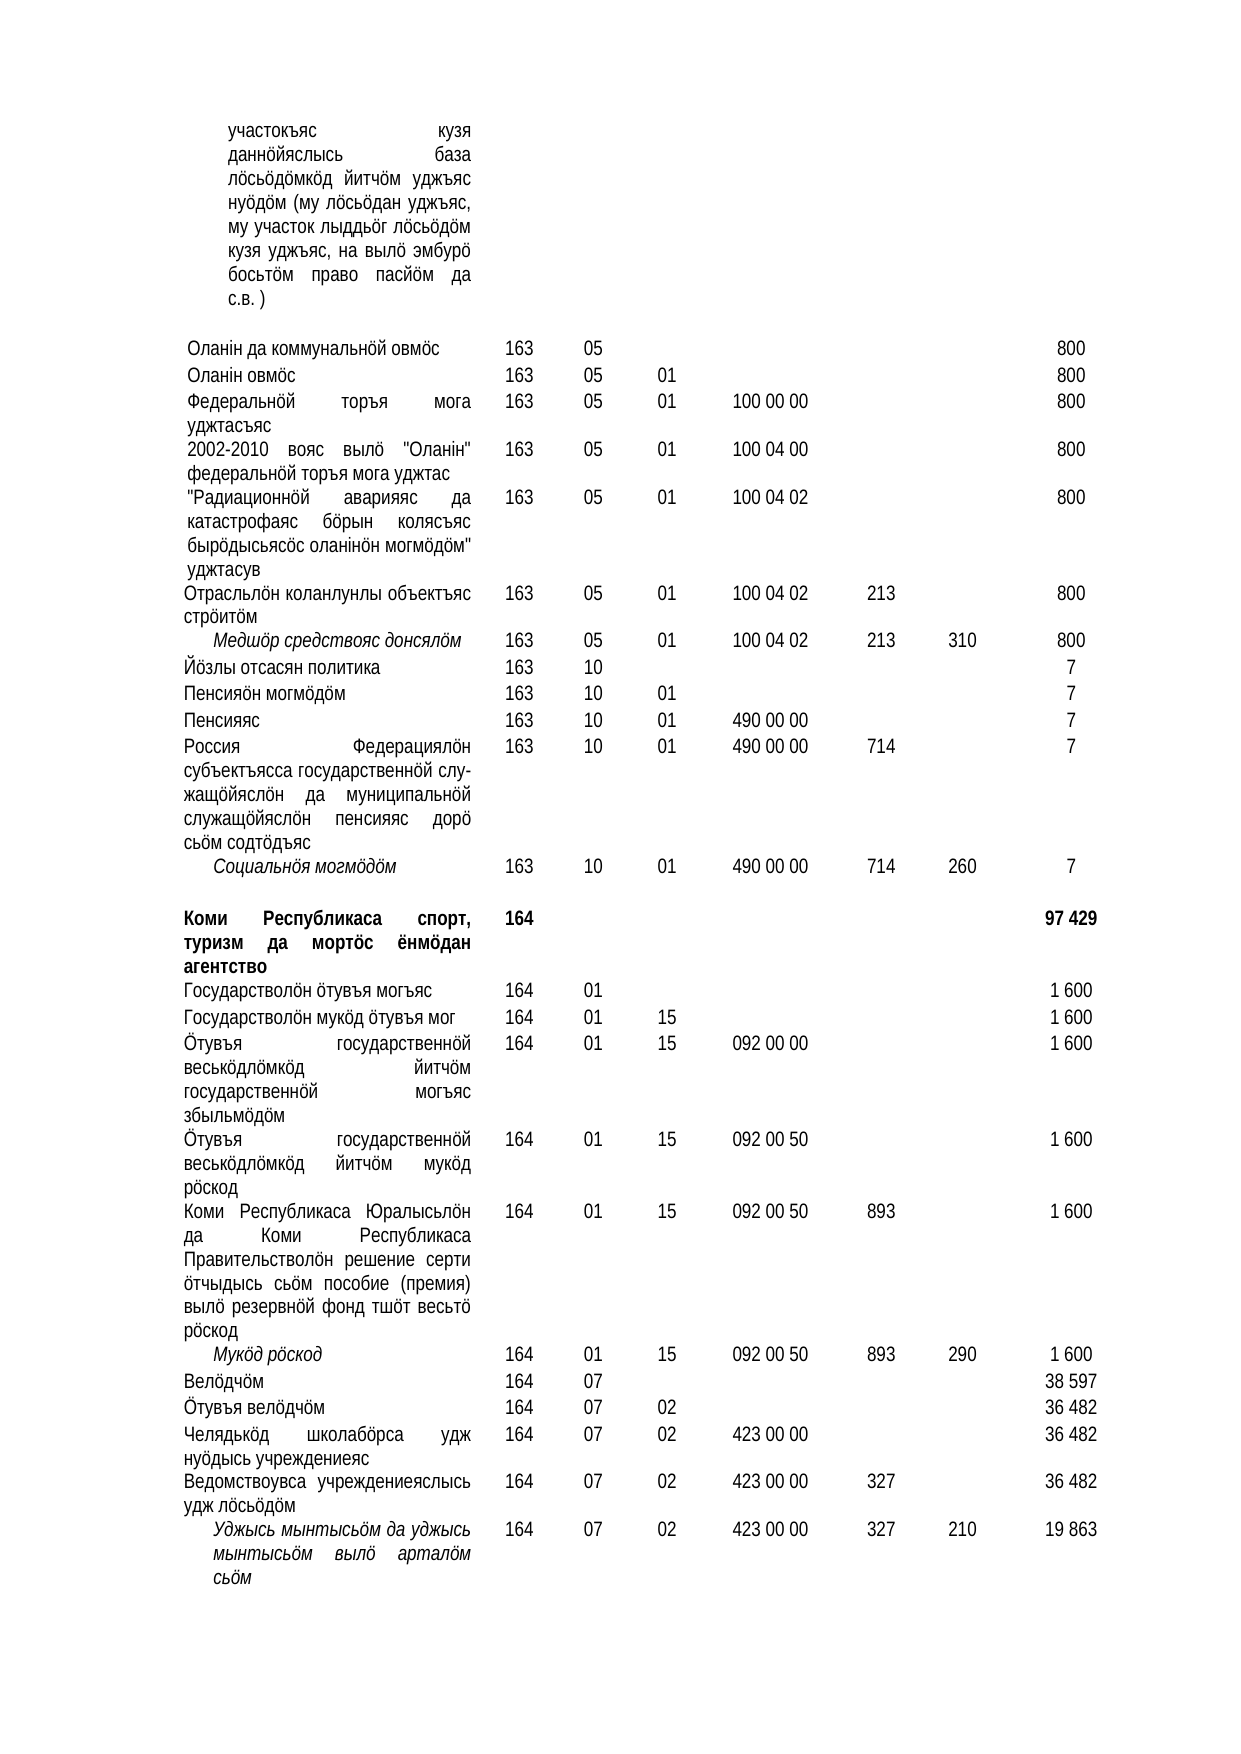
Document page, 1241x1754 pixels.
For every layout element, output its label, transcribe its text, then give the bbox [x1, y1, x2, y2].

table_cell [925, 655, 999, 681]
table_cell 07 [556, 1421, 630, 1469]
table_cell [925, 708, 999, 734]
table_cell 01 [630, 485, 704, 581]
table_cell [704, 880, 837, 906]
table_cell 15 [630, 1005, 704, 1031]
table_cell 05 [556, 629, 630, 655]
table_cell 7 [999, 854, 1143, 880]
table_cell 163 [482, 581, 556, 628]
table_cell [1143, 1469, 1217, 1517]
table_cell 36 482 [999, 1395, 1143, 1421]
table_cell [630, 978, 704, 1004]
table_cell 163 [482, 485, 556, 581]
table_cell 163 [482, 437, 556, 485]
table_cell [837, 1005, 925, 1031]
table_cell [837, 336, 925, 362]
table_cell 97 429 [999, 906, 1143, 978]
table_cell [925, 1005, 999, 1031]
table_cell [1143, 906, 1217, 978]
table_cell 2002-2010 вояс вылö "Оланiн" федеральнöй торъя мога уджтас [172, 437, 482, 485]
table_cell [704, 681, 837, 707]
table_cell 490 00 00 [704, 854, 837, 880]
table_cell 327 [837, 1517, 925, 1589]
table_cell 100 04 02 [704, 485, 837, 581]
table_cell [837, 708, 925, 734]
table_cell 164 [482, 1469, 556, 1517]
table_cell 290 [925, 1343, 999, 1369]
table_cell Коми Республикаса спорт, туризм да мортöс ёнмöдан агентство [172, 906, 482, 978]
table_cell 01 [556, 1005, 630, 1031]
table_cell [925, 1395, 999, 1421]
table_cell 163 [482, 655, 556, 681]
table_cell Оланiн да коммунальнöй овмöс [172, 336, 482, 362]
table_cell [704, 336, 837, 362]
table_cell [925, 1199, 999, 1342]
table_cell [1143, 485, 1217, 581]
table_cell 1 600 [999, 1127, 1143, 1199]
table_cell 01 [630, 629, 704, 655]
table_cell 164 [482, 1031, 556, 1127]
table_cell 10 [556, 681, 630, 707]
table_cell Пенсияöн могмöдöм [172, 681, 482, 707]
table_cell 7 [999, 655, 1143, 681]
table_cell Велöдчöм [172, 1369, 482, 1395]
table_cell [1143, 854, 1217, 880]
table_cell [704, 363, 837, 389]
table_cell [925, 880, 999, 906]
table_cell [837, 681, 925, 707]
table_cell 800 [999, 437, 1143, 485]
table_cell 15 [630, 1343, 704, 1369]
table_cell [1143, 629, 1217, 655]
table_cell 01 [630, 389, 704, 437]
table_cell 100 04 00 [704, 437, 837, 485]
table_cell 01 [630, 581, 704, 628]
table_cell 100 04 02 [704, 629, 837, 655]
table_cell Мукöд рöскод [172, 1343, 482, 1369]
table_cell [1143, 118, 1217, 310]
table_cell 10 [556, 854, 630, 880]
table_cell 423 00 00 [704, 1517, 837, 1589]
table_cell [1143, 1517, 1217, 1589]
table_cell Федеральнöй торъя мога уджтасъяс [172, 389, 482, 437]
table_cell [837, 880, 925, 906]
table_cell [704, 1369, 837, 1395]
table_cell 05 [556, 389, 630, 437]
table_cell [556, 118, 630, 310]
table_cell 36 482 [999, 1421, 1143, 1469]
table_cell [630, 336, 704, 362]
table_cell 800 [999, 389, 1143, 437]
table_cell 01 [556, 1031, 630, 1127]
table_cell [1143, 363, 1217, 389]
table_cell 05 [556, 437, 630, 485]
table_cell [837, 310, 925, 336]
table_cell 164 [482, 1127, 556, 1199]
table_cell 490 00 00 [704, 708, 837, 734]
table_cell 163 [482, 708, 556, 734]
table_cell [1143, 655, 1217, 681]
table_cell 01 [630, 681, 704, 707]
table_cell 163 [482, 389, 556, 437]
table_cell 163 [482, 336, 556, 362]
table_cell 02 [630, 1421, 704, 1469]
table_cell [925, 681, 999, 707]
table_cell 100 04 02 [704, 581, 837, 628]
table_cell [704, 655, 837, 681]
table_cell 327 [837, 1469, 925, 1517]
table_cell 423 00 00 [704, 1421, 837, 1469]
table_cell Отрасльлöн коланлунлы объектъяс стрöитöм [172, 581, 482, 628]
table_cell 213 [837, 581, 925, 628]
table_cell [1143, 1369, 1217, 1395]
table_cell 01 [630, 734, 704, 854]
table_cell 260 [925, 854, 999, 880]
table_cell [1143, 880, 1217, 906]
table_cell Йöзлы отсасян политика [172, 655, 482, 681]
table_cell Уджысь мынтысьöм да уджысь мынтысьöм вылö арталöм сьöм [172, 1517, 482, 1589]
table_cell 7 [999, 708, 1143, 734]
table_cell 07 [556, 1369, 630, 1395]
table_cell Ведомствоувса учреждениеяслысь удж лöсьöдöм [172, 1469, 482, 1517]
table_cell [704, 906, 837, 978]
table_cell 092 00 00 [704, 1031, 837, 1127]
table_cell 800 [999, 485, 1143, 581]
table_cell 07 [556, 1395, 630, 1421]
table_cell [925, 581, 999, 628]
table_cell [925, 310, 999, 336]
table_cell 02 [630, 1469, 704, 1517]
table_cell [837, 978, 925, 1004]
table_cell 164 [482, 1005, 556, 1031]
table_cell 38 597 [999, 1369, 1143, 1395]
table_cell [1143, 734, 1217, 854]
table_cell 15 [630, 1199, 704, 1342]
table_cell 714 [837, 734, 925, 854]
table_cell [1143, 1199, 1217, 1342]
table_cell Челядькöд школабöрса удж нуöдысь учреждениеяс [172, 1421, 482, 1469]
table_cell 05 [556, 336, 630, 362]
table_cell [837, 389, 925, 437]
table_cell [1143, 1127, 1217, 1199]
table_cell 164 [482, 978, 556, 1004]
table_cell [925, 978, 999, 1004]
table_cell [837, 1031, 925, 1127]
table_cell [837, 906, 925, 978]
table_cell [837, 1369, 925, 1395]
table_cell 423 00 00 [704, 1469, 837, 1517]
table_cell [704, 1005, 837, 1031]
table_cell 164 [482, 1369, 556, 1395]
table_cell [925, 906, 999, 978]
table_cell [1143, 681, 1217, 707]
table_cell [630, 1369, 704, 1395]
table_cell [1143, 708, 1217, 734]
table_cell [1143, 1005, 1217, 1031]
table_cell [1143, 310, 1217, 336]
table_cell [925, 118, 999, 310]
table_cell 310 [925, 629, 999, 655]
table_cell 02 [630, 1517, 704, 1589]
table_cell 164 [482, 1343, 556, 1369]
table_cell Россия Федерациялöн субъектъясса государственнöй слу­жащöйяслöн да муниципальнöй служащöйяслöн пен­сияяс дорö сьöм сод­тöдъяс [172, 734, 482, 854]
table_cell [837, 485, 925, 581]
table_cell 01 [556, 978, 630, 1004]
table_cell 092 00 50 [704, 1127, 837, 1199]
table_cell 164 [482, 1421, 556, 1469]
table_cell 893 [837, 1343, 925, 1369]
table_cell Пенсияяс [172, 708, 482, 734]
table_cell [704, 978, 837, 1004]
table_cell [1143, 1421, 1217, 1469]
table_cell 800 [999, 581, 1143, 628]
table_cell [999, 880, 1143, 906]
table_cell [630, 906, 704, 978]
table_cell Государстволöн öтувъя могъяс [172, 978, 482, 1004]
table_cell 01 [630, 437, 704, 485]
table_cell 092 00 50 [704, 1199, 837, 1342]
table_cell 01 [556, 1199, 630, 1342]
table_cell [925, 389, 999, 437]
table_cell 1 600 [999, 978, 1143, 1004]
table_cell [925, 485, 999, 581]
table_cell 800 [999, 363, 1143, 389]
table_cell 01 [556, 1127, 630, 1199]
table_cell 05 [556, 363, 630, 389]
table_cell 163 [482, 854, 556, 880]
table_cell 1 600 [999, 1005, 1143, 1031]
table_cell 164 [482, 1517, 556, 1589]
table_cell [925, 1031, 999, 1127]
table_cell 1 600 [999, 1199, 1143, 1342]
table_cell 164 [482, 1199, 556, 1342]
table_cell 100 00 00 [704, 389, 837, 437]
table_cell [556, 906, 630, 978]
table_cell [1143, 978, 1217, 1004]
table_cell [1143, 437, 1217, 485]
table_cell [1143, 581, 1217, 628]
table_cell 164 [482, 1395, 556, 1421]
table_cell 01 [556, 1343, 630, 1369]
table_cell Öтувъя велöдчöм [172, 1395, 482, 1421]
table_cell [837, 1421, 925, 1469]
table_cell [630, 118, 704, 310]
table_cell [1143, 389, 1217, 437]
table_cell 7 [999, 681, 1143, 707]
table_cell 19 863 [999, 1517, 1143, 1589]
table_cell 36 482 [999, 1469, 1143, 1517]
table_cell [556, 310, 630, 336]
table_cell [704, 310, 837, 336]
table_cell 10 [556, 708, 630, 734]
table_cell 1 600 [999, 1031, 1143, 1127]
table_cell Государстволöн мукöд öтувъя мог [172, 1005, 482, 1031]
table_cell [482, 118, 556, 310]
table_cell 714 [837, 854, 925, 880]
table_cell 800 [999, 336, 1143, 362]
table_cell 164 [482, 906, 556, 978]
table_cell Социальнöя могмöдöм [172, 854, 482, 880]
table_cell участокъяс кузя даннöйяслысь база лöсьöдöмкöд йитчöм уджъяс нуöдöм (му лöсьöдан уджъяс, му участок лыддьöг лöсьöдöм кузя уджъяс, на вылö эмбурö босьтöм право пасйöм да с.в. ) [172, 118, 482, 310]
table_cell [837, 1395, 925, 1421]
table_cell 1 600 [999, 1343, 1143, 1369]
table_cell [482, 310, 556, 336]
table_cell 210 [925, 1517, 999, 1589]
table_cell Коми Республикаса Юралысьлöн да Коми Республикаса Правительстволöн решение серти öтчыдысь сьöм пособие (премия) вылö резервнöй фонд тшöт весьтö рöскод [172, 1199, 482, 1342]
table_cell [999, 310, 1143, 336]
table_cell [925, 1369, 999, 1395]
table_cell [925, 336, 999, 362]
table_cell 092 00 50 [704, 1343, 837, 1369]
table_cell 02 [630, 1395, 704, 1421]
table_cell 490 00 00 [704, 734, 837, 854]
table_cell [556, 880, 630, 906]
table_cell [837, 118, 925, 310]
table_cell 15 [630, 1127, 704, 1199]
table_cell [704, 118, 837, 310]
table_cell [704, 1395, 837, 1421]
table_cell Öтувъя государственнöй веськöдлöмкöд йитчöм мукöд рöскод [172, 1127, 482, 1199]
table_cell [630, 310, 704, 336]
table_cell 05 [556, 581, 630, 628]
table_cell 01 [630, 708, 704, 734]
table_cell [482, 880, 556, 906]
table_cell [630, 880, 704, 906]
table_cell [925, 1127, 999, 1199]
table_cell [925, 363, 999, 389]
table_cell [1143, 336, 1217, 362]
table_cell [925, 1469, 999, 1517]
table_cell [837, 655, 925, 681]
table_cell 163 [482, 734, 556, 854]
table_cell [172, 880, 482, 906]
table_cell 163 [482, 681, 556, 707]
table_cell [1143, 1395, 1217, 1421]
table_cell [630, 655, 704, 681]
table_cell 05 [556, 485, 630, 581]
table_cell 163 [482, 363, 556, 389]
table_cell 07 [556, 1469, 630, 1517]
table_cell [837, 437, 925, 485]
table_cell [172, 310, 482, 336]
table_cell 10 [556, 655, 630, 681]
table_cell 07 [556, 1517, 630, 1589]
table_cell [925, 437, 999, 485]
table_cell 163 [482, 629, 556, 655]
table_cell [1143, 1343, 1217, 1369]
table_cell 01 [630, 854, 704, 880]
table_cell [925, 1421, 999, 1469]
table_cell 893 [837, 1199, 925, 1342]
table_cell 01 [630, 363, 704, 389]
table_cell 800 [999, 629, 1143, 655]
table_cell 7 [999, 734, 1143, 854]
table_cell 213 [837, 629, 925, 655]
table_cell Оланiн овмöс [172, 363, 482, 389]
table_cell 10 [556, 734, 630, 854]
table_cell [837, 363, 925, 389]
table_cell [999, 118, 1143, 310]
table_cell [925, 734, 999, 854]
table_cell [837, 1127, 925, 1199]
table_cell Öтувъя государственнöй веськöдлöмкöд йитчöм государственнöй могъяс збыльмöдöм [172, 1031, 482, 1127]
table_cell "Радиационнöй аварияяс да катастрофаяс бöрын колясъяс бырöдысьясöс оланiнöн могмöдöм" уджтасув [172, 485, 482, 581]
table_cell [1143, 1031, 1217, 1127]
table_cell Медшöр средствояс донсялöм [172, 629, 482, 655]
table_cell 15 [630, 1031, 704, 1127]
